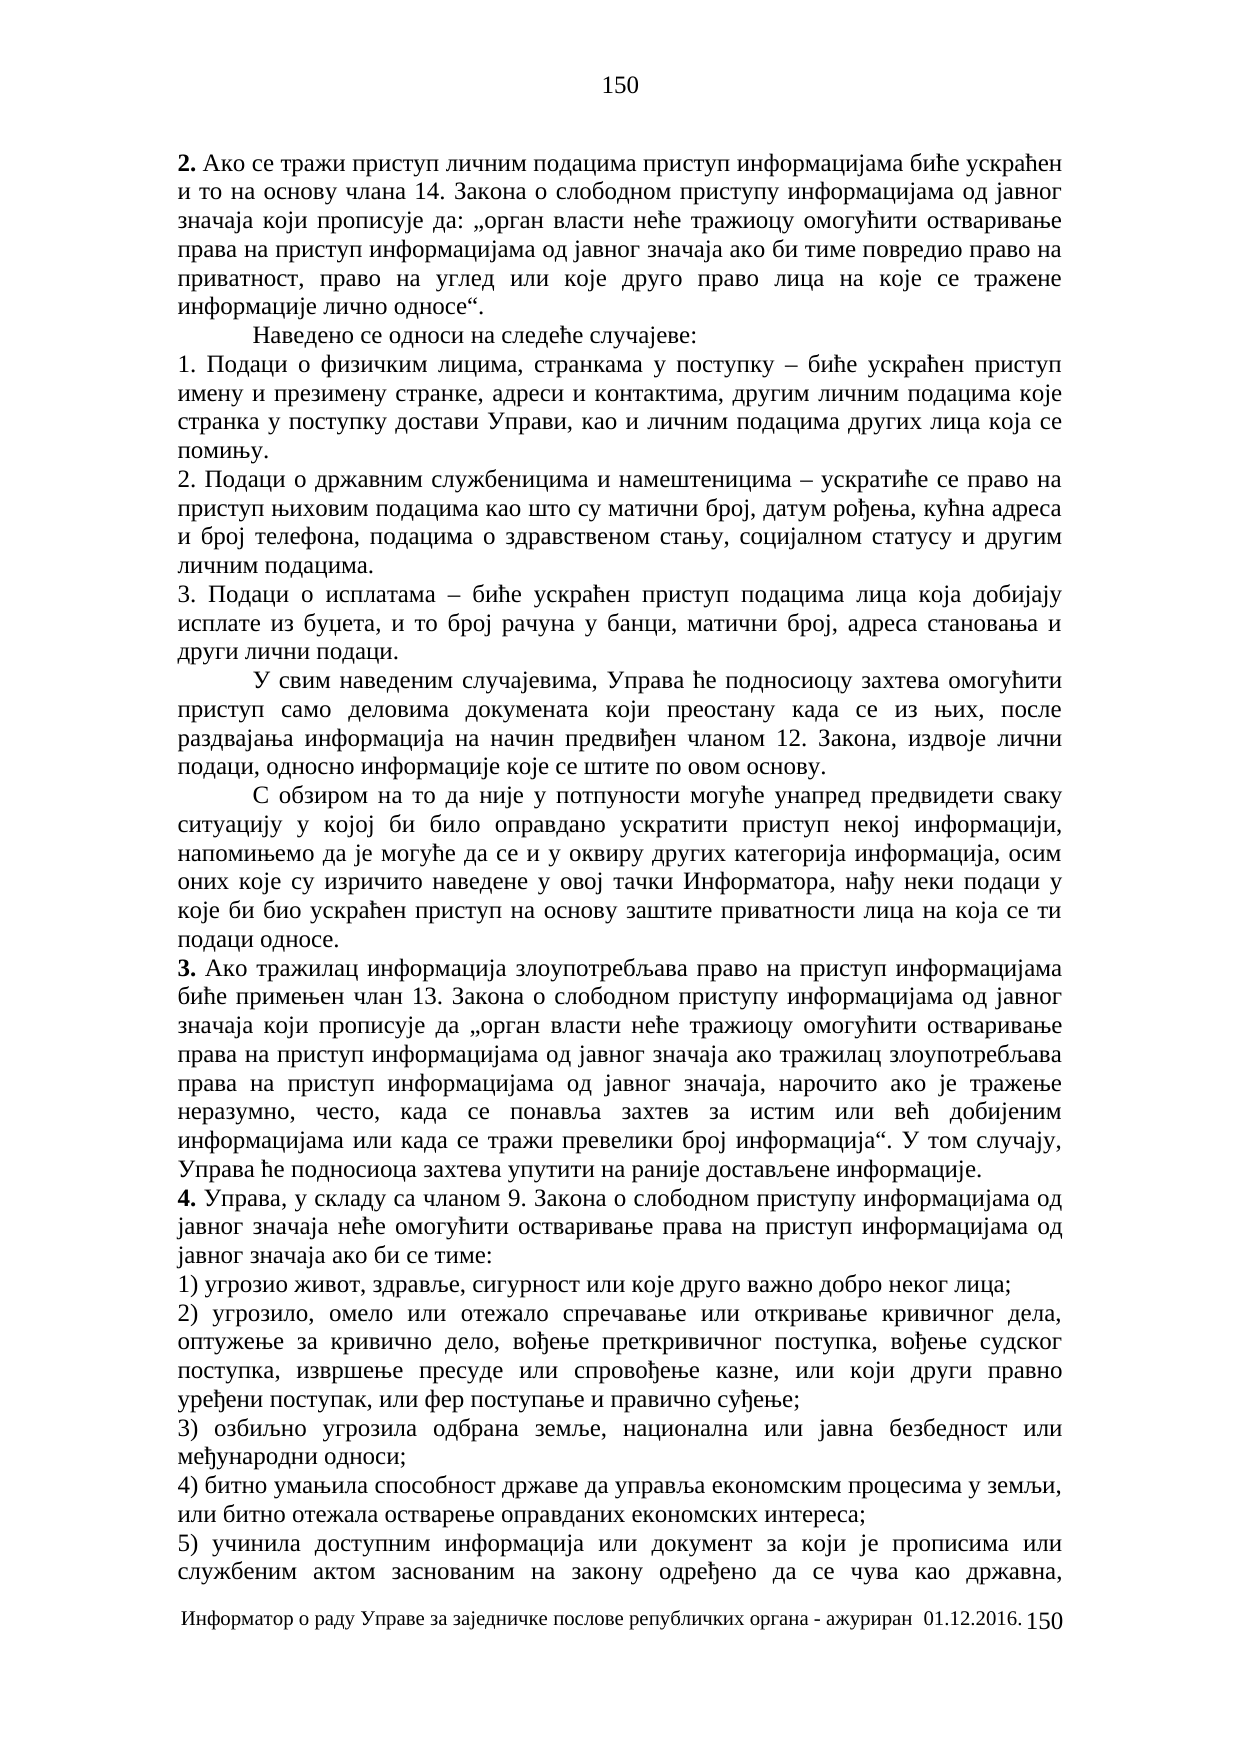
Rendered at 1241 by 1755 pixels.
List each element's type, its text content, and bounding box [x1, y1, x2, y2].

text 2. Ако се тражи приступ личним подацима приступ информацијама биће ускраћен и то на основу члана 14. Закона о слободном приступу информацијама од јавног значаја који прописује да: „орган власти неће тражиоцу омогућити остваривање права на приступ информацијама од јавног значаја ако би тиме повредио право на приватност, право на углед или које друго право лица на које се тражене информације лично односе“. [177, 148, 1063, 320]
text 1. Подаци о физичким лицима, странкама у поступку – биће ускраћен приступ имену и презимену странке, адреси и контактима, другим личним подацима које странка у поступку достави Управи, као и личним подацима других лица која се помињу. [177, 349, 1063, 464]
text 1) угрозио живот, здравље, сигурност или које друго важно добро неког лица; [177, 1269, 1063, 1298]
text 3) озбиљно угрозила одбрана земље, национална или јавна безбедност или међународни односи; [177, 1413, 1063, 1470]
text 2. Подаци о државним службеницима и намештеницима – ускратиће се право на приступ њиховим подацима као што су матични број, датум рођења, кућна адреса и број телефона, подацима о здравственом стању, социјалном статусу и другим личним подацима. [177, 464, 1063, 579]
text 4) битно умањила способност државе да управља економским процесима у земљи, или битно отежала остварење оправданих економских интереса; [177, 1470, 1063, 1528]
text С обзиром на то да није у потпуности могуће унапред предвидети сваку ситуацију у којој би било оправдано ускратити приступ некој информацији, напомињемо да је могуће да се и у оквиру других категорија информација, осим оних које су изричито наведене у овој тачки Информатора, нађу неки подаци у које би био ускраћен приступ на основу заштите приватности лица на која се ти подаци односе. [177, 780, 1063, 953]
text У свим наведеним случајевима, Управа ће подносиоцу захтева омогућити приступ само деловима докумената који преостану када се из њих, после раздвајања информација на начин предвиђен чланом 12. Закона, издвоје лични подаци, односно информације које се штите по овом основу. [177, 665, 1063, 780]
text 3. Подаци о исплатама – биће ускраћен приступ подацима лица која добијају исплате из буџета, и то број рачуна у банци, матични број, адреса становања и други лични подаци. [177, 579, 1063, 665]
text 4. Управа, у складу са чланом 9. Закона о слободном приступу информацијама од јавног значаја неће омогућити остваривање права на приступ информацијама од јавног значаја ако би се тиме: [177, 1183, 1063, 1269]
text 5) учинила доступним информација или документ за који је прописима или службеним актом заснованим на закону одређено да се чува као државна, [177, 1528, 1063, 1585]
text Наведено се односи на следеће случајеве: [177, 320, 1063, 349]
text 2) угрозило, омело или отежало спречавање или откривање кривичног дела, оптужење за кривично дело, вођење преткривичног поступка, вођење судског поступка, извршење пресуде или спровођење казне, или који други правно уређени поступак, или фер поступање и правично суђење; [177, 1298, 1063, 1413]
text 3. Ако тражилац информација злоупотребљава право на приступ информацијама биће примењен члан 13. Закона о слободном приступу информацијама од јавног значаја који прописује да „орган власти неће тражиоцу омогућити остваривање права на приступ информацијама од јавног значаја ако тражилац злоупотребљава права на приступ информацијама од јавног значаја, нарочито ако је тражење неразумно, често, када се понавља захтев за истим или већ добијеним информацијама или када се тражи превелики број информација“. У том случају, Управа ће подносиоца захтева упутити на раније достављене информације. [177, 953, 1063, 1183]
